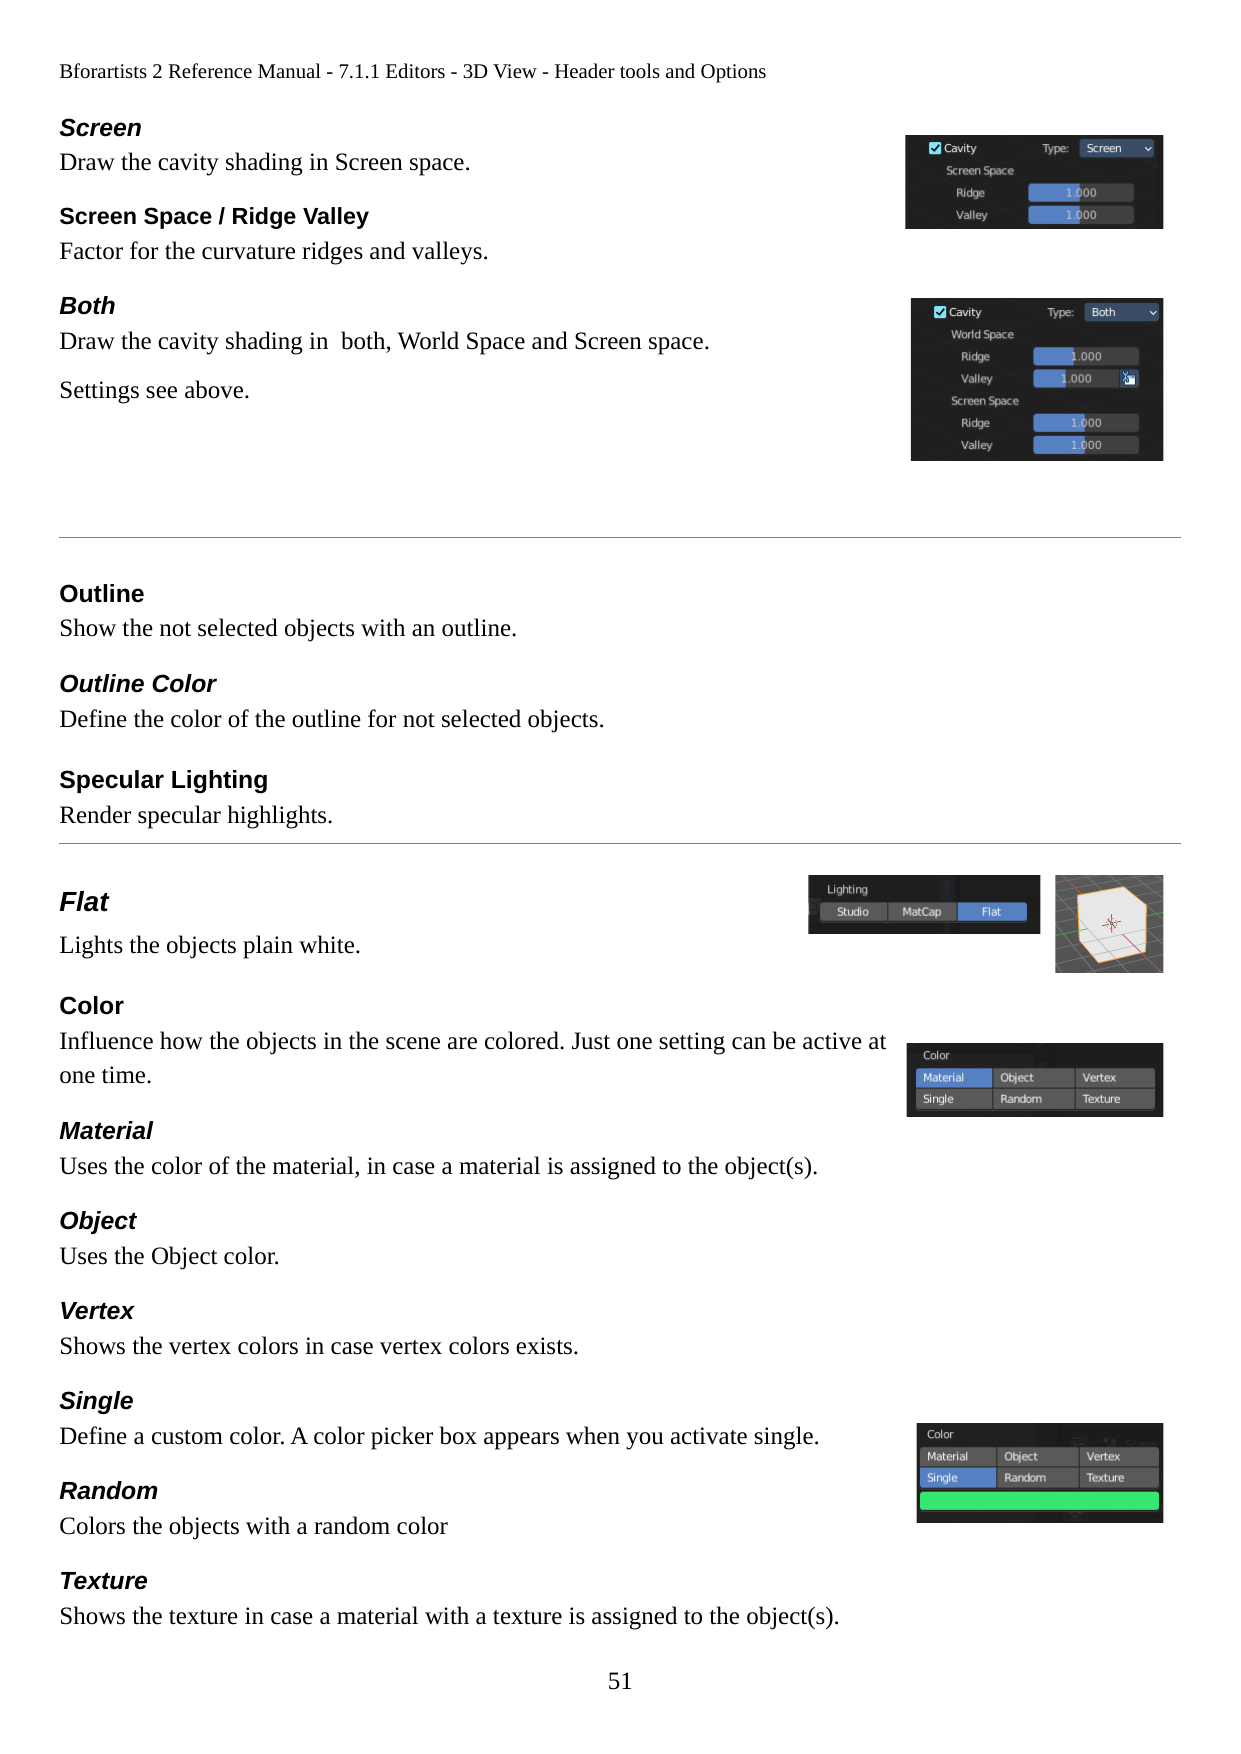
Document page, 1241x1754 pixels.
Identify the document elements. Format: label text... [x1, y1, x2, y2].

text Lights the objects plain white. [59, 930, 1055, 958]
text [1164, 375, 1181, 404]
subtitle Material [59, 1116, 1181, 1144]
subtitle Object [59, 1206, 1181, 1234]
text Render specular highlights. [59, 800, 1181, 829]
picture [808, 875, 1041, 934]
text Factor for the curvature ridges and valleys. [59, 236, 1181, 264]
subtitle Both [59, 291, 1181, 319]
picture [910, 298, 1164, 461]
picture [905, 135, 1164, 229]
subtitle Specular Lighting [59, 765, 1181, 794]
text Shows the texture in case a material with a texture is assigned to the object(s). [59, 1601, 1181, 1630]
text Uses the color of the material, in case a material is assigned to the object(s). [59, 1151, 1181, 1179]
subtitle [1164, 1476, 1181, 1505]
subtitle Screen [59, 113, 1181, 141]
subtitle Outline Color [59, 669, 1181, 697]
picture [906, 1043, 1164, 1117]
text Uses the Object color. [59, 1241, 1181, 1269]
picture [916, 1423, 1164, 1523]
text Shows the vertex colors in case vertex colors exists. [59, 1331, 1181, 1360]
subtitle Color [59, 991, 1181, 1020]
subtitle Single [59, 1386, 1181, 1415]
subtitle Screen Space / Ridge Valley [59, 203, 905, 229]
subtitle Flat [59, 885, 808, 917]
subtitle [1164, 885, 1181, 917]
text Define a custom color. A color picker box appears when you activate single. [59, 1421, 1181, 1450]
subtitle Texture [59, 1566, 1181, 1595]
text Define the color of the outline for not selected objects. [59, 704, 1181, 732]
subtitle [1041, 885, 1055, 917]
text Show the not selected objects with an outline. [59, 613, 1181, 642]
text Settings see above. [59, 375, 910, 404]
subtitle Vertex [59, 1296, 1181, 1325]
picture [1055, 875, 1164, 973]
text Influence how the objects in the scene are colored. Just one setting can be active at one time. [59, 1026, 1181, 1043]
subtitle Random [59, 1476, 916, 1505]
subtitle Outline [59, 579, 1181, 607]
text Draw the cavity shading in both, World Space and Screen space. [59, 326, 910, 354]
text Draw the cavity shading in Screen space. [59, 147, 905, 176]
text Colors the objects with a random color [59, 1511, 1181, 1540]
